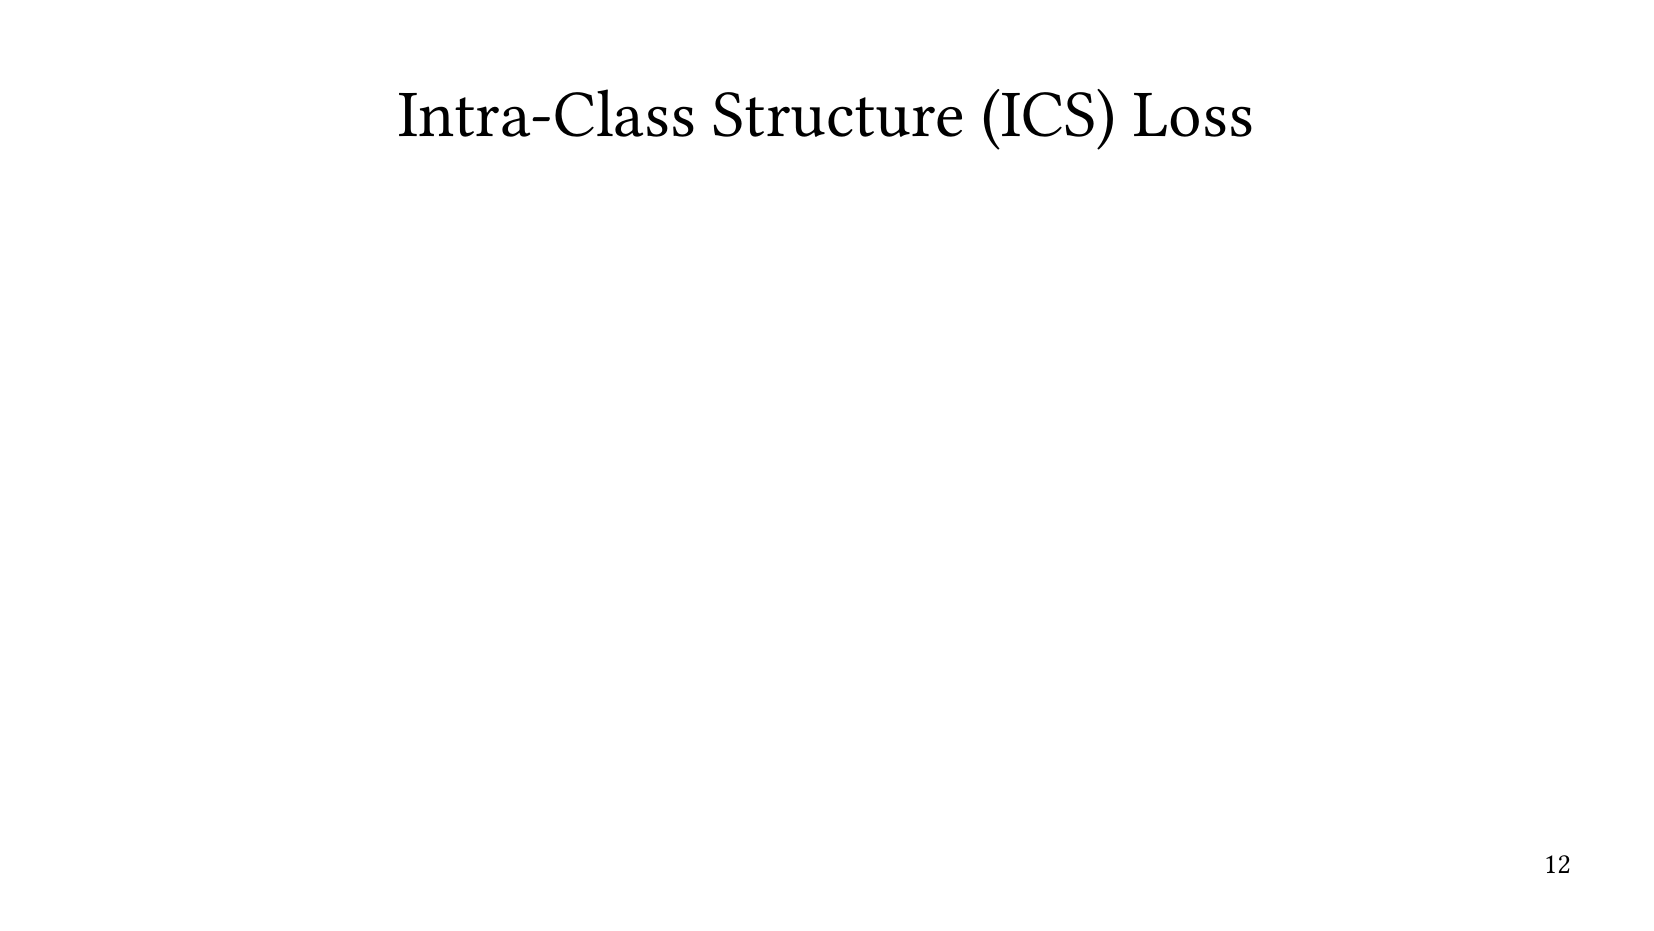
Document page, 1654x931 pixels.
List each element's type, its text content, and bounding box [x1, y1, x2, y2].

title Intra-Class Structure (ICS) Loss [82, 37, 1571, 193]
